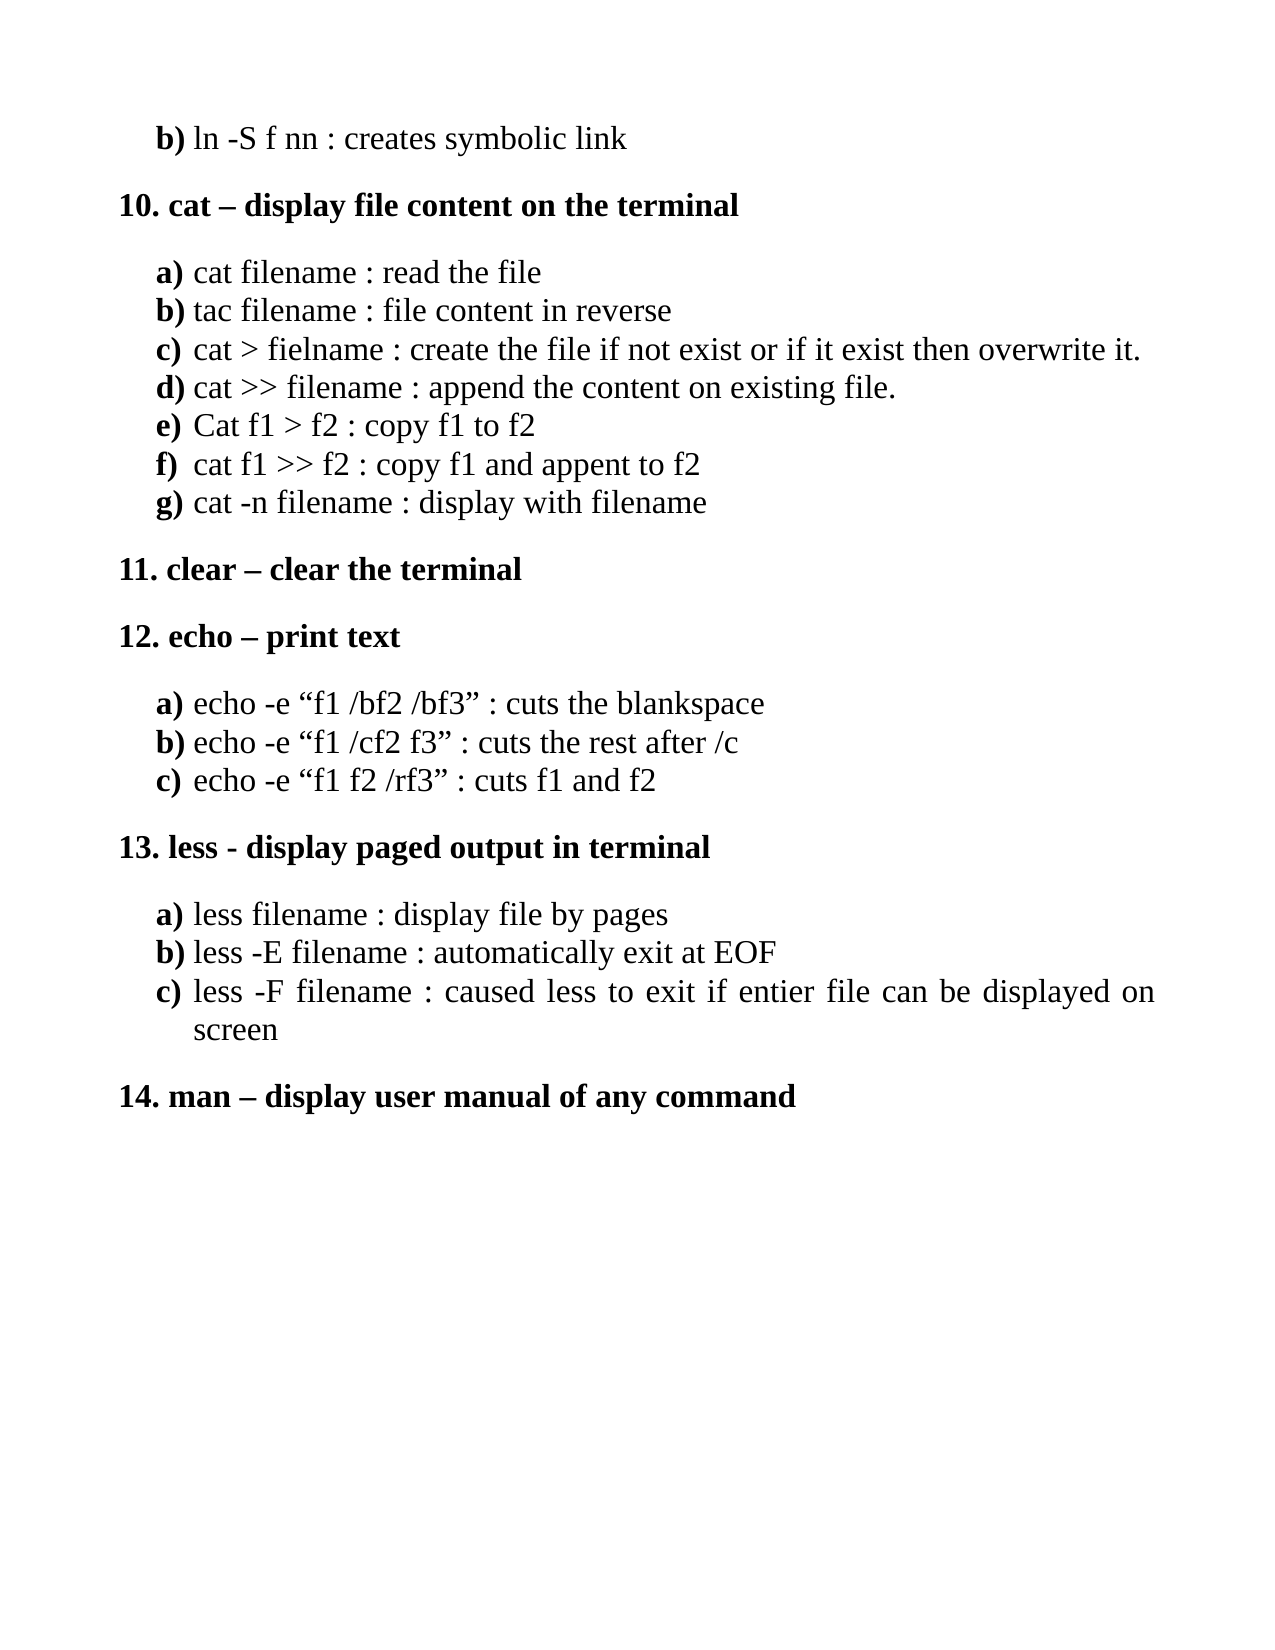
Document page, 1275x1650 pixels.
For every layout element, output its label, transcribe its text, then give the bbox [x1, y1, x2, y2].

list tac filename : file content in reverse [156, 291, 1157, 329]
list cat > fielname : create the file if not exist or if it exist then overwrite it. [156, 329, 1157, 367]
text 13. less - display paged output in terminal [118, 827, 1157, 866]
list echo -e “f1 f2 /rf3” : cuts f1 and f2 [156, 760, 1157, 798]
list Cat f1 > f2 : copy f1 to f2 [156, 406, 1157, 444]
list ln -S f nn : creates symbolic link [156, 118, 1157, 156]
list cat filename : read the file [156, 252, 1157, 291]
list cat -n filename : display with filename [156, 482, 1157, 521]
list echo -e “f1 /bf2 /bf3” : cuts the blankspace [156, 683, 1157, 722]
text 11. clear – clear the terminal [118, 549, 1157, 588]
list less filename : display file by pages [156, 894, 1157, 933]
list cat f1 >> f2 : copy f1 and appent to f2 [156, 444, 1157, 482]
list echo -e “f1 /cf2 f3” : cuts the rest after /c [156, 722, 1157, 760]
list less -E filename : automatically exit at EOF [156, 933, 1157, 971]
list cat >> filename : append the content on existing file. [156, 367, 1157, 406]
list less -F filename : caused less to exit if entier file can be displayed on screen [156, 971, 1157, 1048]
text 10. cat – display file content on the terminal [118, 185, 1157, 223]
text 12. echo – print text [118, 616, 1157, 655]
text 14. man – display user manual of any command [118, 1076, 1157, 1115]
